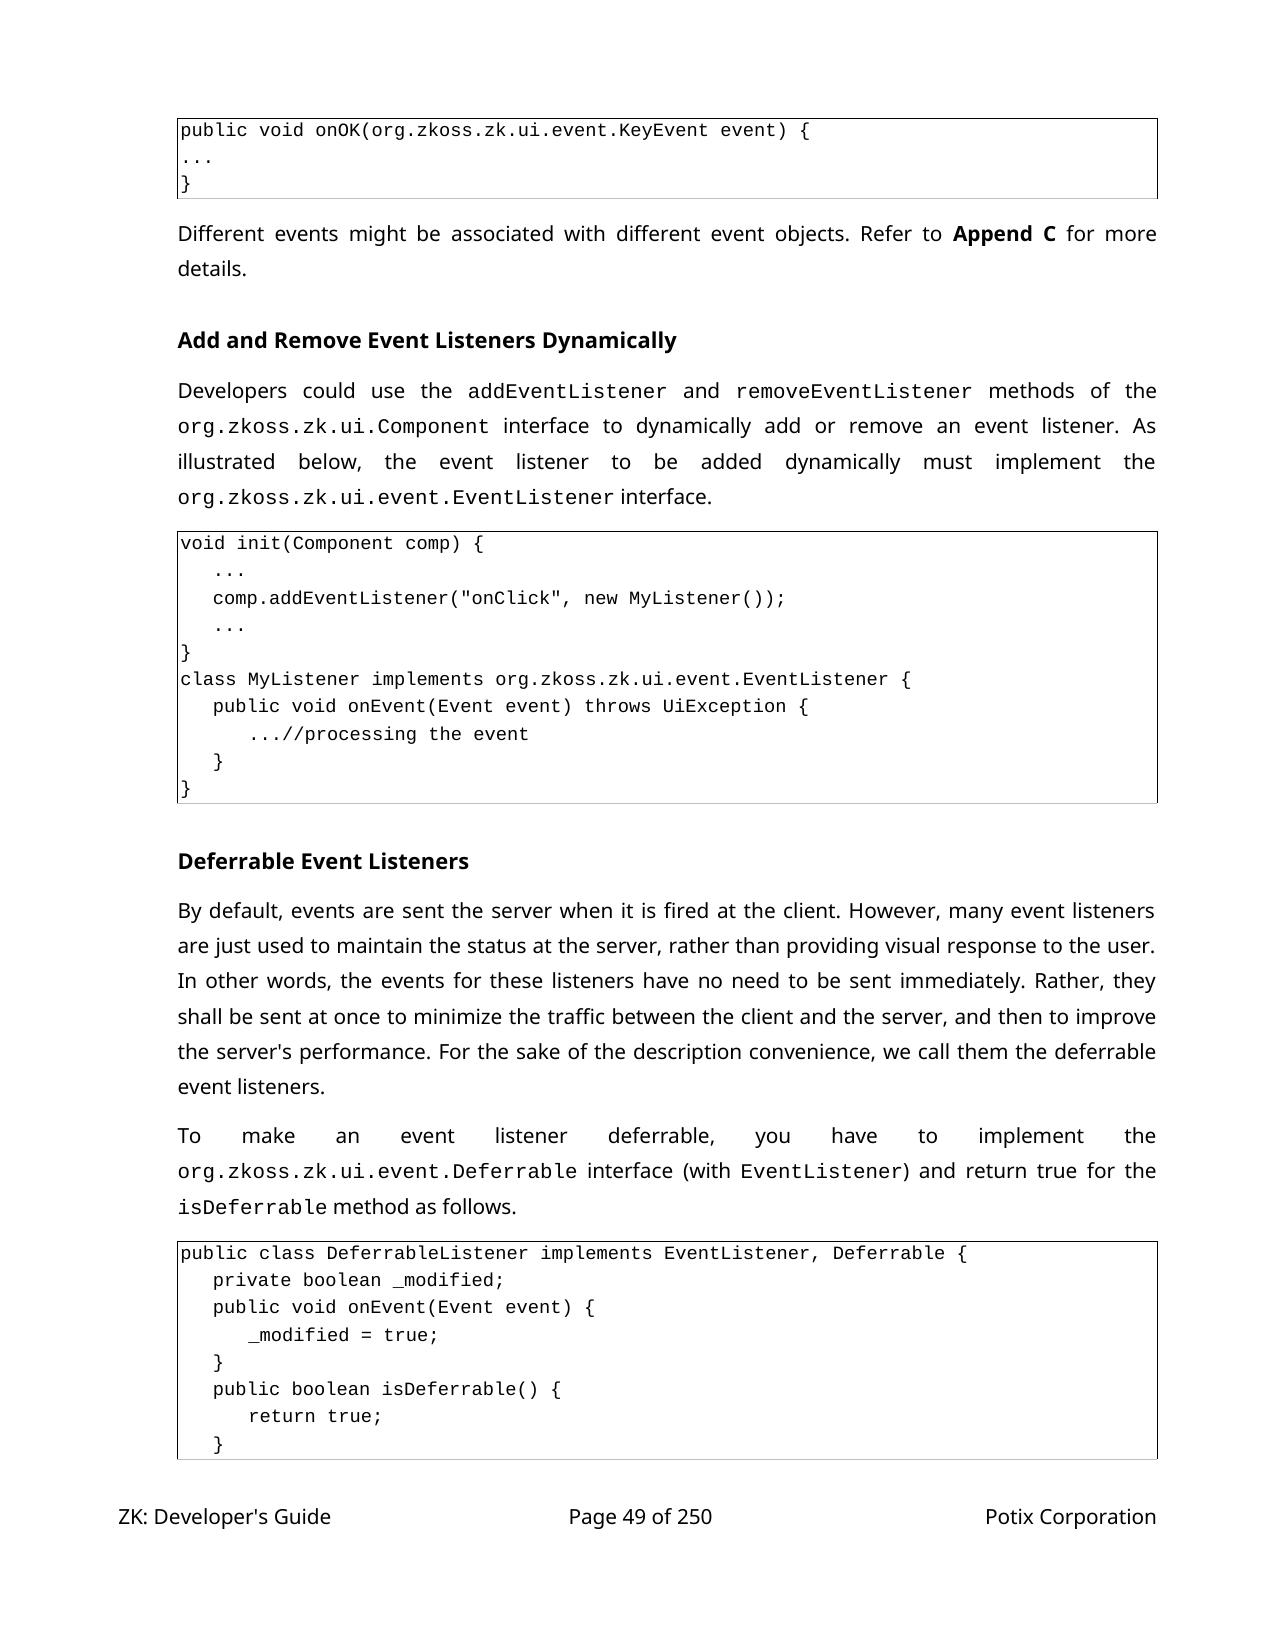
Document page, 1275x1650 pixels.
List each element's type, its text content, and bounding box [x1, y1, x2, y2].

text ...//processing the event [178, 721, 1157, 746]
text public void onOK(org.zkoss.zk.ui.event.KeyEvent event) { ... } [178, 119, 1157, 198]
text Different events might be associated with different event objects. Refer to Append C for more details. [177, 219, 1157, 283]
text class MyListener implements org.zkoss.zk.ui.event.EventListener { [178, 667, 1157, 691]
text public void onEvent(Event event) throws UiException { [178, 694, 1157, 718]
text ... [178, 613, 1157, 637]
text To make an event listener deferrable, you have to implement the org.zkoss.zk.ui.event.Deferrable interface (with EventListener) and return true for the isDeferrable method as follows. [177, 1121, 1157, 1220]
text } [178, 640, 1157, 664]
subtitle Add and Remove Event Listeners Dynamically [177, 325, 1157, 355]
text } [178, 776, 1157, 803]
text _modified = true; [178, 1323, 1157, 1347]
text public boolean isDeferrable() { [178, 1377, 1157, 1401]
text public class DeferrableListener implements EventListener, Deferrable { [178, 1242, 1157, 1265]
text void init(Component comp) { [178, 532, 1157, 555]
text private boolean _modified; [178, 1268, 1157, 1292]
text public void onEvent(Event event) { [178, 1295, 1157, 1320]
text return true; [178, 1404, 1157, 1428]
text } [178, 1350, 1157, 1374]
text } [178, 749, 1157, 773]
text ... [178, 558, 1157, 583]
subtitle Deferrable Event Listeners [177, 846, 1157, 876]
text Developers could use the addEventListener and removeEventListener methods of the org.zkoss.zk.ui.Component interface to dynamically add or remove an event listener. As illustrated below, the event listener to be added dynamically must implement the org.zkoss.zk.ui.event.EventListener interface. [177, 376, 1157, 511]
text By default, events are sent the server when it is fired at the client. However, many event listeners are just used to maintain the status at the server, rather than providing visual response to the user. In other words, the events for these listeners have no need to be sent immediately. Rather, they shall be sent at once to minimize the traffic between the client and the server, and then to improve the server's performance. For the sake of the description convenience, we call them the deferrable event listeners. [177, 896, 1157, 1101]
text } [178, 1431, 1157, 1459]
text comp.addEventListener("onClick", new MyListener()); [178, 586, 1157, 610]
